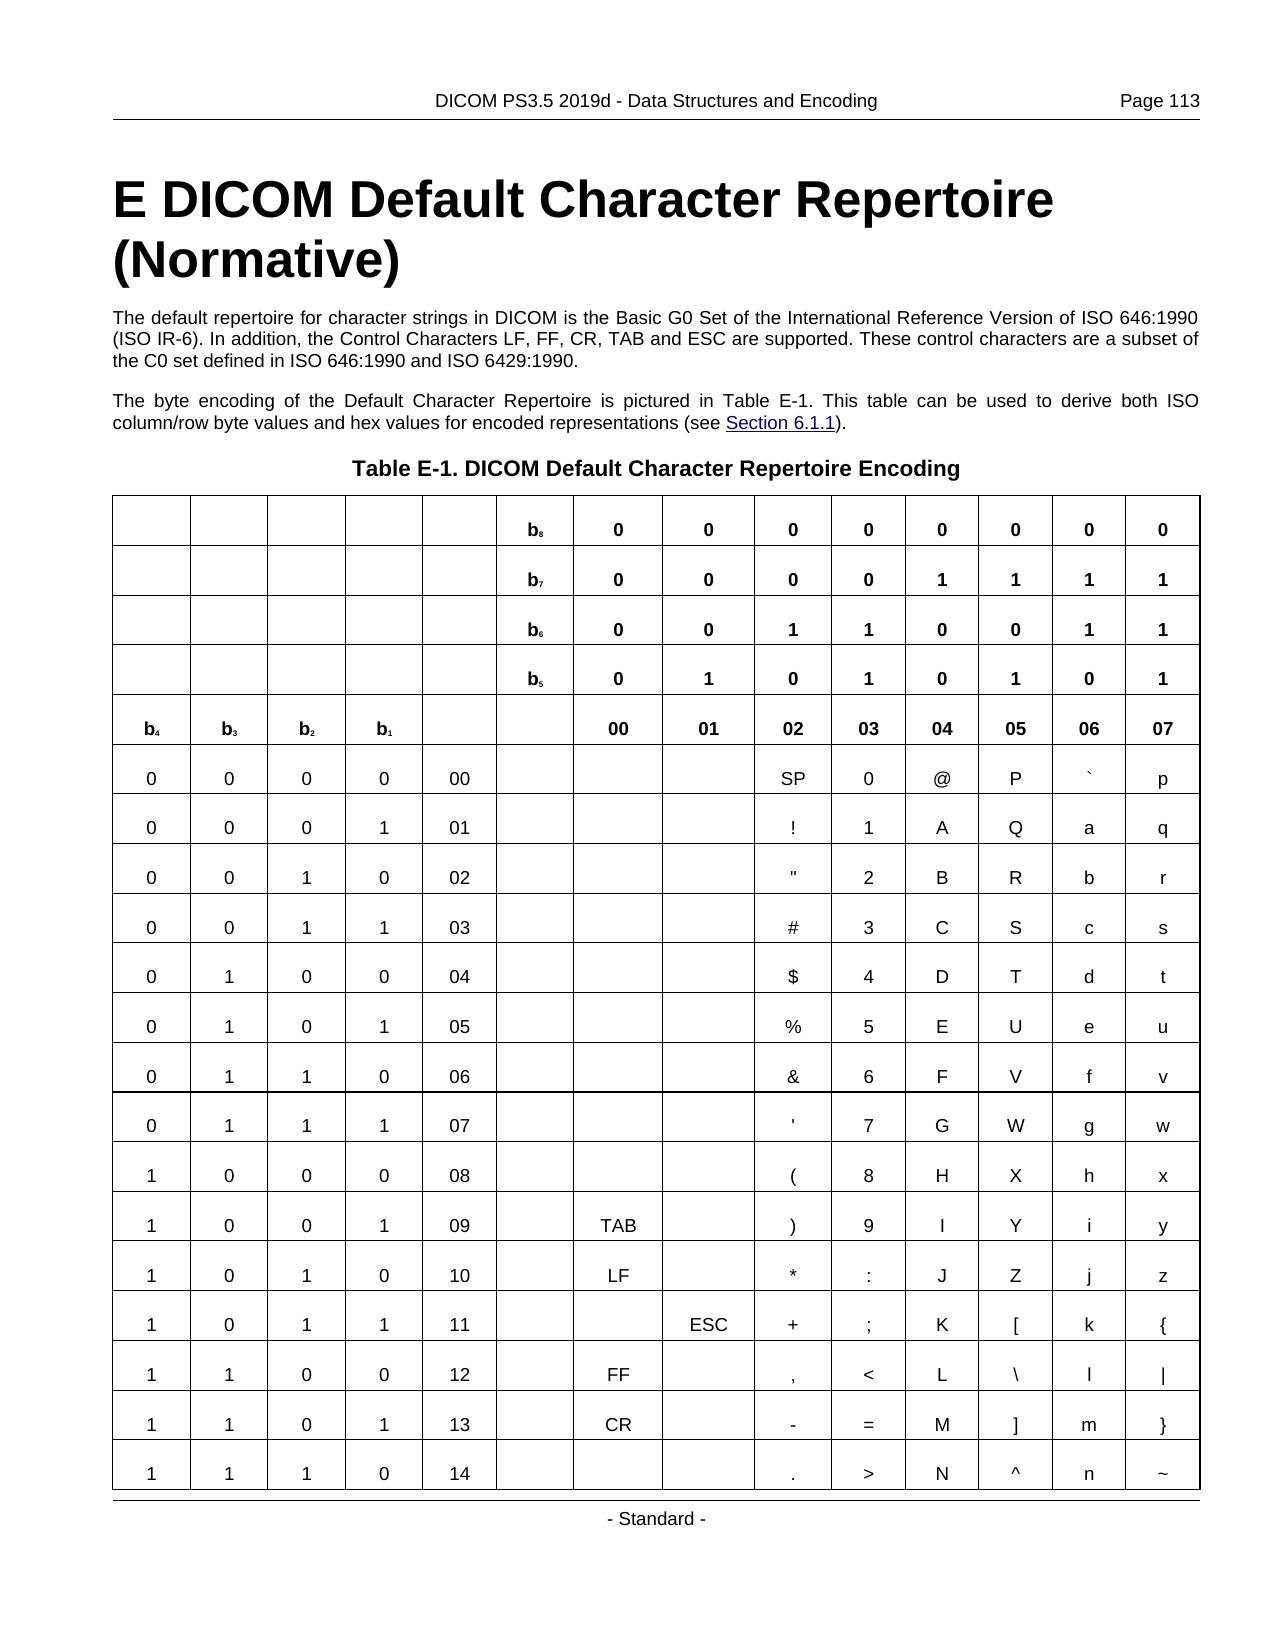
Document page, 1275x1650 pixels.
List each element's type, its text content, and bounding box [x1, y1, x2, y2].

table_cell G [906, 1093, 978, 1141]
table_cell [423, 596, 496, 644]
table_cell b4 [113, 695, 190, 743]
table_cell [663, 1093, 754, 1141]
table_header [346, 496, 422, 545]
table_cell I [906, 1192, 978, 1240]
table_cell 0 [574, 546, 662, 594]
table_cell 0 [906, 645, 978, 694]
table_header b8 [497, 496, 573, 545]
table_cell 1 [268, 894, 345, 942]
table_cell 09 [423, 1192, 496, 1240]
table_cell 9 [832, 1192, 905, 1240]
table_cell b3 [191, 695, 267, 743]
table_cell x [1126, 1142, 1199, 1191]
table_cell W [979, 1093, 1052, 1141]
table_cell e [1053, 993, 1125, 1042]
text Table E-1. DICOM Default Character Repertoire Encoding [112, 456, 1200, 482]
table_cell [346, 596, 422, 644]
table_cell b7 [497, 546, 573, 594]
table_cell 0 [574, 596, 662, 644]
table_cell 08 [423, 1142, 496, 1191]
table_cell 0 [191, 745, 267, 793]
table_cell \ [979, 1341, 1052, 1389]
table_cell 1 [979, 546, 1052, 594]
table_cell 0 [191, 844, 267, 893]
table_cell ' [755, 1093, 831, 1141]
table_cell + [755, 1291, 831, 1340]
table_cell [268, 596, 345, 644]
table_header 0 [832, 496, 905, 545]
table_cell 0 [191, 1291, 267, 1340]
table_cell 0 [346, 1341, 422, 1389]
table_cell [497, 894, 573, 942]
table_cell p [1126, 745, 1199, 793]
table_cell J [906, 1241, 978, 1290]
table_cell 0 [574, 645, 662, 694]
table_cell 0 [268, 993, 345, 1042]
table_cell [497, 1291, 573, 1340]
table_cell 0 [755, 645, 831, 694]
table_cell 1 [346, 794, 422, 843]
table_cell 0 [755, 546, 831, 594]
table_cell b1 [346, 695, 422, 743]
table_cell A [906, 794, 978, 843]
table_cell [663, 1391, 754, 1439]
table_cell 12 [423, 1341, 496, 1389]
table_cell z [1126, 1241, 1199, 1290]
table_cell 07 [423, 1093, 496, 1141]
table_cell [497, 1192, 573, 1240]
table_cell 1 [113, 1440, 190, 1489]
table_cell 0 [268, 794, 345, 843]
table_cell [ [979, 1291, 1052, 1340]
table_cell T [979, 943, 1052, 992]
table_cell L [906, 1341, 978, 1389]
table_cell [497, 745, 573, 793]
table_cell 0 [268, 1391, 345, 1439]
table_cell 04 [906, 695, 978, 743]
table_cell 0 [191, 894, 267, 942]
table_cell g [1053, 1093, 1125, 1141]
table_cell [113, 645, 190, 694]
table_cell & [755, 1043, 831, 1091]
table_header [423, 496, 496, 545]
table_cell 02 [423, 844, 496, 893]
table_cell 1 [346, 1093, 422, 1141]
table_cell - [755, 1391, 831, 1439]
table_cell ! [755, 794, 831, 843]
table_cell 0 [346, 844, 422, 893]
table_cell 0 [113, 1093, 190, 1141]
table_cell Y [979, 1192, 1052, 1240]
table_cell B [906, 844, 978, 893]
table_cell 07 [1126, 695, 1199, 743]
table_cell b [1053, 844, 1125, 893]
table_cell 1 [1126, 596, 1199, 644]
table_cell q [1126, 794, 1199, 843]
table_cell 1 [113, 1192, 190, 1240]
table_cell [574, 993, 662, 1042]
table_cell * [755, 1241, 831, 1290]
table_cell > [832, 1440, 905, 1489]
table_cell ( [755, 1142, 831, 1191]
table_cell { [1126, 1291, 1199, 1340]
table_cell [574, 1142, 662, 1191]
table_cell [574, 844, 662, 893]
table_cell = [832, 1391, 905, 1439]
table_cell FF [574, 1341, 662, 1389]
table_cell [497, 695, 573, 743]
table_cell [113, 596, 190, 644]
table_cell [497, 943, 573, 992]
table_cell SP [755, 745, 831, 793]
table_cell R [979, 844, 1052, 893]
table_cell l [1053, 1341, 1125, 1389]
table_cell s [1126, 894, 1199, 942]
table_cell 0 [268, 1142, 345, 1191]
table_header 0 [979, 496, 1052, 545]
table_header [191, 496, 267, 545]
table_cell [574, 894, 662, 942]
table_header 0 [663, 496, 754, 545]
table_cell 1 [191, 993, 267, 1042]
table_cell [663, 1440, 754, 1489]
table_cell w [1126, 1093, 1199, 1141]
table_cell U [979, 993, 1052, 1042]
table_cell 00 [423, 745, 496, 793]
table_cell 0 [663, 546, 754, 594]
table_cell [574, 1440, 662, 1489]
table_cell 7 [832, 1093, 905, 1141]
table_cell 00 [574, 695, 662, 743]
table_cell 1 [268, 1241, 345, 1290]
table_cell 0 [191, 794, 267, 843]
table_cell E [906, 993, 978, 1042]
table_cell 6 [832, 1043, 905, 1091]
table_cell H [906, 1142, 978, 1191]
table_cell 1 [1126, 645, 1199, 694]
table_cell [663, 894, 754, 942]
table_cell 14 [423, 1440, 496, 1489]
table_cell 05 [979, 695, 1052, 743]
table_cell 3 [832, 894, 905, 942]
table_cell 0 [832, 745, 905, 793]
table_cell 13 [423, 1391, 496, 1439]
table_cell [497, 1341, 573, 1389]
table_cell # [755, 894, 831, 942]
table_cell 1 [268, 1093, 345, 1141]
table_header [113, 496, 190, 545]
table_cell b2 [268, 695, 345, 743]
table_cell Q [979, 794, 1052, 843]
table_cell X [979, 1142, 1052, 1191]
table_header 0 [906, 496, 978, 545]
table_cell [663, 1142, 754, 1191]
text The byte encoding of the Default Character Repertoire is pictured in Table E-1. This table can be used to derive both ISO column/row byte values and hex values for encoded representations (see Section 6.1.1). [112, 390, 1200, 433]
table_cell 0 [346, 943, 422, 992]
table_cell 1 [113, 1241, 190, 1290]
table_cell [423, 546, 496, 594]
table_cell f [1053, 1043, 1125, 1091]
table_header [268, 496, 345, 545]
table_cell 01 [423, 794, 496, 843]
table_cell [268, 546, 345, 594]
table_cell 0 [906, 596, 978, 644]
table_cell 1 [346, 894, 422, 942]
table_cell 0 [979, 596, 1052, 644]
table_cell 0 [113, 1043, 190, 1091]
table_cell | [1126, 1341, 1199, 1389]
table_cell [663, 794, 754, 843]
table_cell [497, 1391, 573, 1439]
table_cell ] [979, 1391, 1052, 1439]
table_cell . [755, 1440, 831, 1489]
table_cell ESC [663, 1291, 754, 1340]
table_cell 03 [423, 894, 496, 942]
table_cell 0 [346, 1440, 422, 1489]
table_cell P [979, 745, 1052, 793]
table_cell i [1053, 1192, 1125, 1240]
table_cell 1 [832, 596, 905, 644]
table_cell 1 [113, 1291, 190, 1340]
table_cell 1 [191, 943, 267, 992]
table_cell t [1126, 943, 1199, 992]
table_header 0 [1053, 496, 1125, 545]
table_cell [663, 1241, 754, 1290]
table_cell 1 [191, 1093, 267, 1141]
table_cell b6 [497, 596, 573, 644]
table_cell 1 [346, 1192, 422, 1240]
table_cell [191, 645, 267, 694]
table_cell [663, 745, 754, 793]
table_cell : [832, 1241, 905, 1290]
table_cell [268, 645, 345, 694]
table_cell 02 [755, 695, 831, 743]
table_cell 1 [113, 1341, 190, 1389]
table_cell 0 [268, 1192, 345, 1240]
table_cell $ [755, 943, 831, 992]
table_cell 0 [832, 546, 905, 594]
table_cell 1 [268, 1440, 345, 1489]
table_cell [574, 1093, 662, 1141]
table_cell 06 [1053, 695, 1125, 743]
table_cell 0 [346, 1043, 422, 1091]
table_cell [497, 1043, 573, 1091]
table_cell 1 [191, 1341, 267, 1389]
table_cell 0 [663, 596, 754, 644]
table_cell [663, 943, 754, 992]
table_cell 1 [346, 1291, 422, 1340]
table_cell ^ [979, 1440, 1052, 1489]
table_cell [113, 546, 190, 594]
table_cell 4 [832, 943, 905, 992]
table_cell 0 [191, 1192, 267, 1240]
table_cell [191, 596, 267, 644]
table_cell 1 [1053, 596, 1125, 644]
table_cell 1 [1053, 546, 1125, 594]
table_cell a [1053, 794, 1125, 843]
table_cell 06 [423, 1043, 496, 1091]
text The default repertoire for character strings in DICOM is the Basic G0 Set of the International Reference Version of ISO 646:1990 (ISO IR-6). In addition, the Control Characters LF, FF, CR, TAB and ESC are supported. These control characters are a subset of the C0 set defined in ISO 646:1990 and ISO 6429:1990. [112, 307, 1200, 371]
table_cell 0 [113, 993, 190, 1042]
table_cell r [1126, 844, 1199, 893]
table_cell 1 [113, 1142, 190, 1191]
table_cell 1 [191, 1391, 267, 1439]
table_cell [497, 1241, 573, 1290]
table_cell 0 [346, 1241, 422, 1290]
table_cell [663, 993, 754, 1042]
table_cell 03 [832, 695, 905, 743]
table_cell [497, 844, 573, 893]
table_cell 1 [268, 1043, 345, 1091]
table_cell 0 [113, 794, 190, 843]
table_cell 1 [1126, 546, 1199, 594]
table_cell S [979, 894, 1052, 942]
table_cell 0 [268, 943, 345, 992]
table_cell V [979, 1043, 1052, 1091]
table_cell N [906, 1440, 978, 1489]
table_cell [423, 695, 496, 743]
table_cell 10 [423, 1241, 496, 1290]
table_cell ` [1053, 745, 1125, 793]
table_cell 1 [268, 1291, 345, 1340]
table_cell c [1053, 894, 1125, 942]
table_cell v [1126, 1043, 1199, 1091]
table_cell [574, 745, 662, 793]
table_cell [346, 645, 422, 694]
table_cell 0 [113, 943, 190, 992]
table_cell LF [574, 1241, 662, 1290]
table_cell D [906, 943, 978, 992]
table_cell n [1053, 1440, 1125, 1489]
table_cell , [755, 1341, 831, 1389]
table_cell ; [832, 1291, 905, 1340]
table_cell 11 [423, 1291, 496, 1340]
table_cell [574, 943, 662, 992]
table_cell [574, 1291, 662, 1340]
table_cell 0 [1053, 645, 1125, 694]
table_cell b5 [497, 645, 573, 694]
table_cell 0 [346, 1142, 422, 1191]
table_cell [346, 546, 422, 594]
table_cell " [755, 844, 831, 893]
table_cell k [1053, 1291, 1125, 1340]
table_cell [191, 546, 267, 594]
table_cell 0 [191, 1142, 267, 1191]
table_cell [497, 1142, 573, 1191]
table_cell @ [906, 745, 978, 793]
table_cell 1 [113, 1391, 190, 1439]
table_cell 2 [832, 844, 905, 893]
table_header 0 [755, 496, 831, 545]
table_cell % [755, 993, 831, 1042]
table_cell 1 [906, 546, 978, 594]
table_cell M [906, 1391, 978, 1439]
table_header 0 [574, 496, 662, 545]
table_cell } [1126, 1391, 1199, 1439]
table_cell [663, 1043, 754, 1091]
table_cell 0 [268, 1341, 345, 1389]
table_cell 0 [268, 745, 345, 793]
table_cell 8 [832, 1142, 905, 1191]
table_cell [574, 1043, 662, 1091]
table_cell y [1126, 1192, 1199, 1240]
table_cell CR [574, 1391, 662, 1439]
table_cell u [1126, 993, 1199, 1042]
table_cell 0 [113, 745, 190, 793]
table_cell 1 [191, 1440, 267, 1489]
table_cell [663, 1192, 754, 1240]
table_cell 0 [346, 745, 422, 793]
table_header 0 [1126, 496, 1199, 545]
table_cell < [832, 1341, 905, 1389]
table_cell 04 [423, 943, 496, 992]
table_cell 0 [191, 1241, 267, 1290]
table_cell d [1053, 943, 1125, 992]
table_cell F [906, 1043, 978, 1091]
table_cell [574, 794, 662, 843]
table_cell 01 [663, 695, 754, 743]
table_cell [497, 993, 573, 1042]
table_cell [497, 1093, 573, 1141]
table_cell ~ [1126, 1440, 1199, 1489]
table_cell ) [755, 1192, 831, 1240]
table_cell [423, 645, 496, 694]
table_cell [663, 1341, 754, 1389]
table_cell 1 [268, 844, 345, 893]
table_cell 1 [346, 993, 422, 1042]
table_cell 1 [755, 596, 831, 644]
table_cell 1 [832, 645, 905, 694]
table_cell [663, 844, 754, 893]
table_cell [497, 794, 573, 843]
text E DICOM Default Character Repertoire (Normative) [112, 169, 1200, 288]
table_cell Z [979, 1241, 1052, 1290]
table_cell 1 [191, 1043, 267, 1091]
table_cell K [906, 1291, 978, 1340]
table_cell 1 [663, 645, 754, 694]
table_cell C [906, 894, 978, 942]
table_cell [497, 1440, 573, 1489]
table_cell 05 [423, 993, 496, 1042]
table_cell 0 [113, 844, 190, 893]
table_cell j [1053, 1241, 1125, 1290]
table_cell m [1053, 1391, 1125, 1439]
table_cell 1 [979, 645, 1052, 694]
table_cell 5 [832, 993, 905, 1042]
table_cell TAB [574, 1192, 662, 1240]
table_cell 0 [113, 894, 190, 942]
table_cell h [1053, 1142, 1125, 1191]
table_cell 1 [832, 794, 905, 843]
table_cell 1 [346, 1391, 422, 1439]
